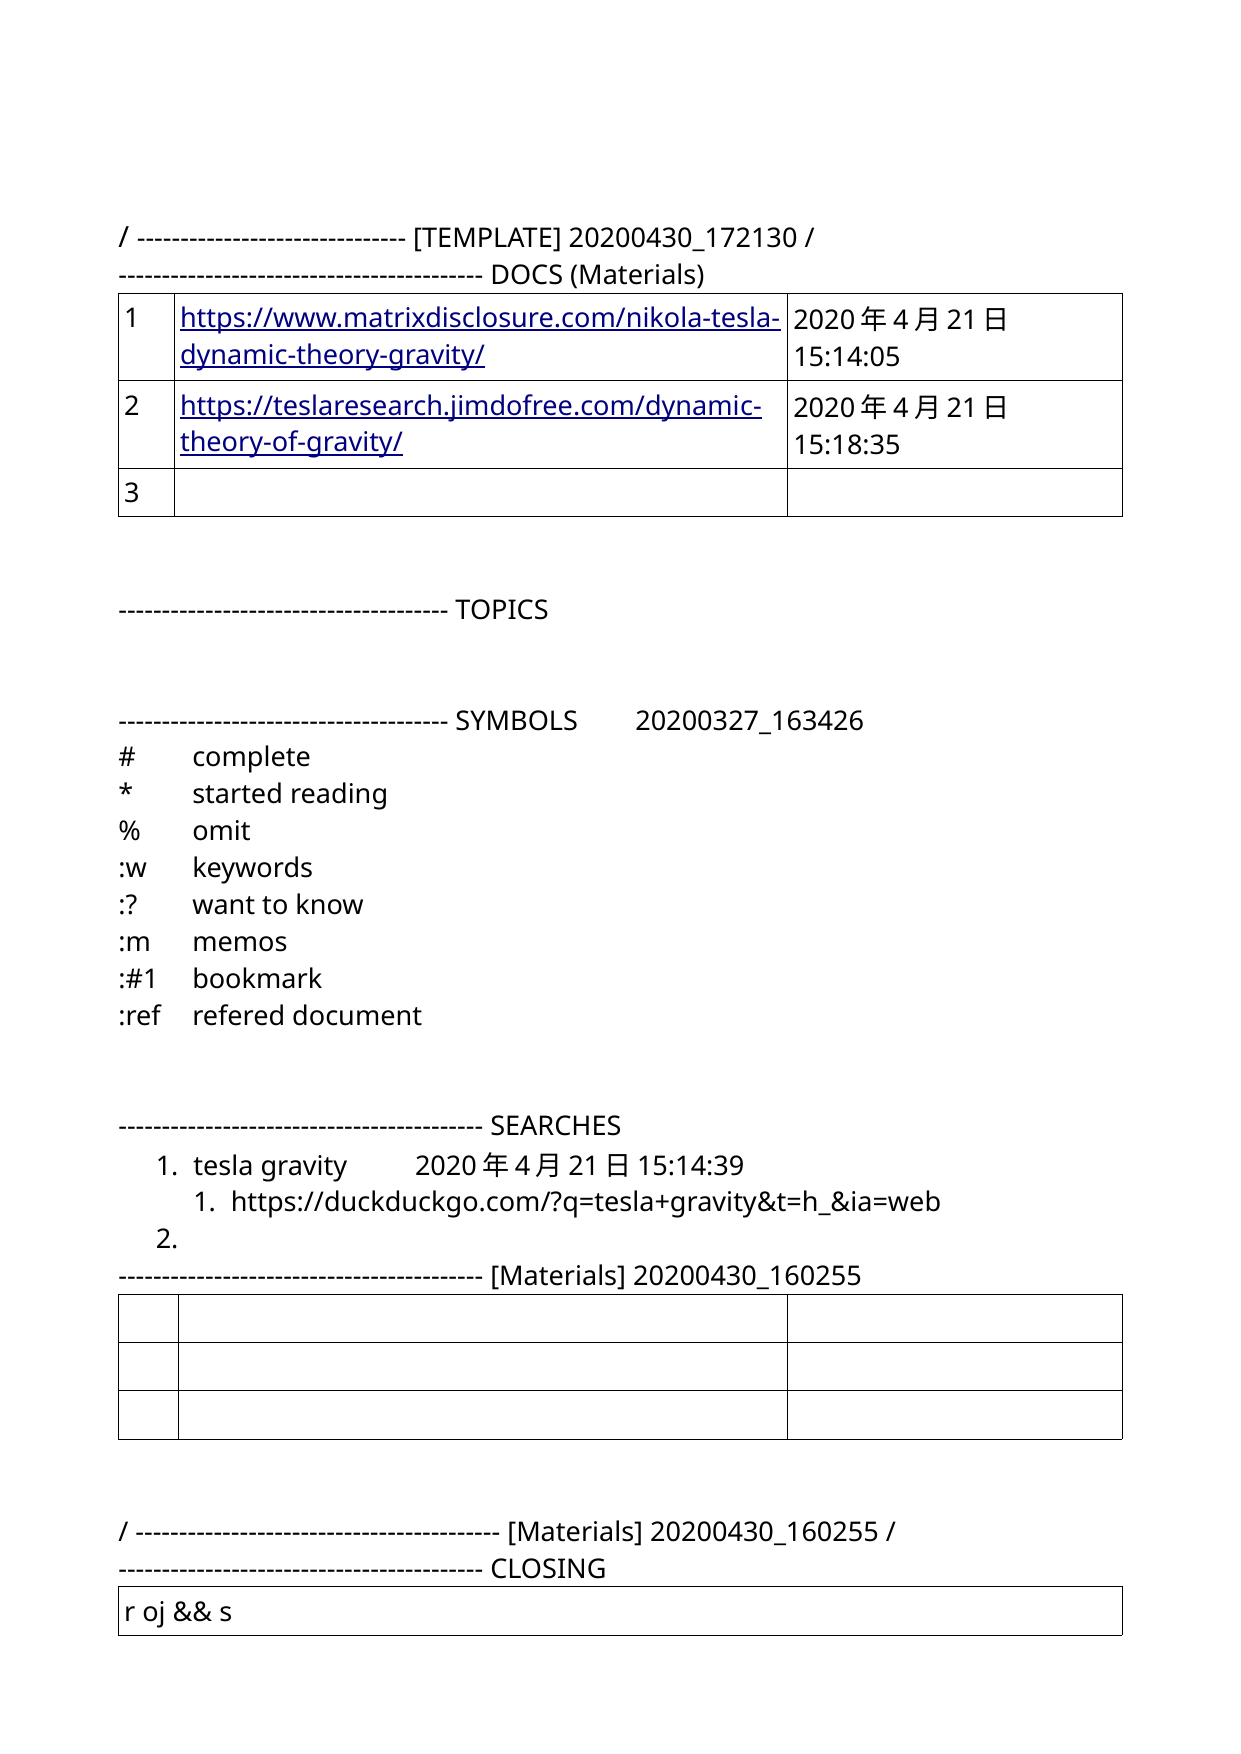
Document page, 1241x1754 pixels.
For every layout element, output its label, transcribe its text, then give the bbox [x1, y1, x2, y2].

list tesla gravity 2020年4月21日15:14:39 [156, 1143, 1122, 1183]
text -------------------------------------- TOPICS [118, 590, 1122, 627]
text % omit [118, 812, 1122, 848]
text # complete [118, 738, 1122, 775]
text / ------------------------------- [TEMPLATE] 20200430_172130 / [118, 216, 1122, 256]
table_header https://www.matrixdisclosure.com/nikola-tesla-dynamic-theory-gravity/ [175, 294, 787, 380]
table_cell [788, 1343, 1122, 1390]
table_header [119, 1295, 178, 1342]
table_cell [788, 469, 1122, 516]
table_cell [175, 469, 787, 516]
table_cell https://teslaresearch.jimdofree.com/dynamic-theory-of-gravity/ [175, 381, 787, 468]
table_header 1 [119, 294, 174, 380]
table_cell 3 [119, 469, 174, 516]
table_header r oj && s [119, 1587, 1122, 1635]
table_cell [119, 1343, 178, 1390]
table_header [788, 1295, 1122, 1342]
table_header 2020年4月21日15:14:05 [788, 294, 1122, 380]
text :m memos [118, 922, 1122, 959]
table_cell 2 [119, 381, 174, 468]
text -------------------------------------- SYMBOLS 20200327_163426 [118, 701, 1122, 738]
text :? want to know [118, 885, 1122, 922]
table_cell [119, 1391, 178, 1439]
text :ref refered document [118, 996, 1122, 1033]
text ------------------------------------------ [Materials] 20200430_160255 [118, 1257, 1122, 1293]
text ------------------------------------------ CLOSING [118, 1549, 1122, 1586]
text ------------------------------------------ SEARCHES [118, 1107, 1122, 1143]
text * started reading [118, 775, 1122, 812]
list https://duckduckgo.com/?q=tesla+gravity&t=h_&ia=web [193, 1183, 1122, 1220]
table_cell [179, 1343, 787, 1390]
text ------------------------------------------ DOCS (Materials) [118, 256, 1122, 292]
table_cell 2020年4月21日15:18:35 [788, 381, 1122, 468]
text :w keywords [118, 848, 1122, 885]
text / ------------------------------------------ [Materials] 20200430_160255 / [118, 1513, 1122, 1549]
table_cell [788, 1391, 1122, 1439]
text :#1 bookmark [118, 959, 1122, 996]
table_cell [179, 1391, 787, 1439]
table_header [179, 1295, 787, 1342]
